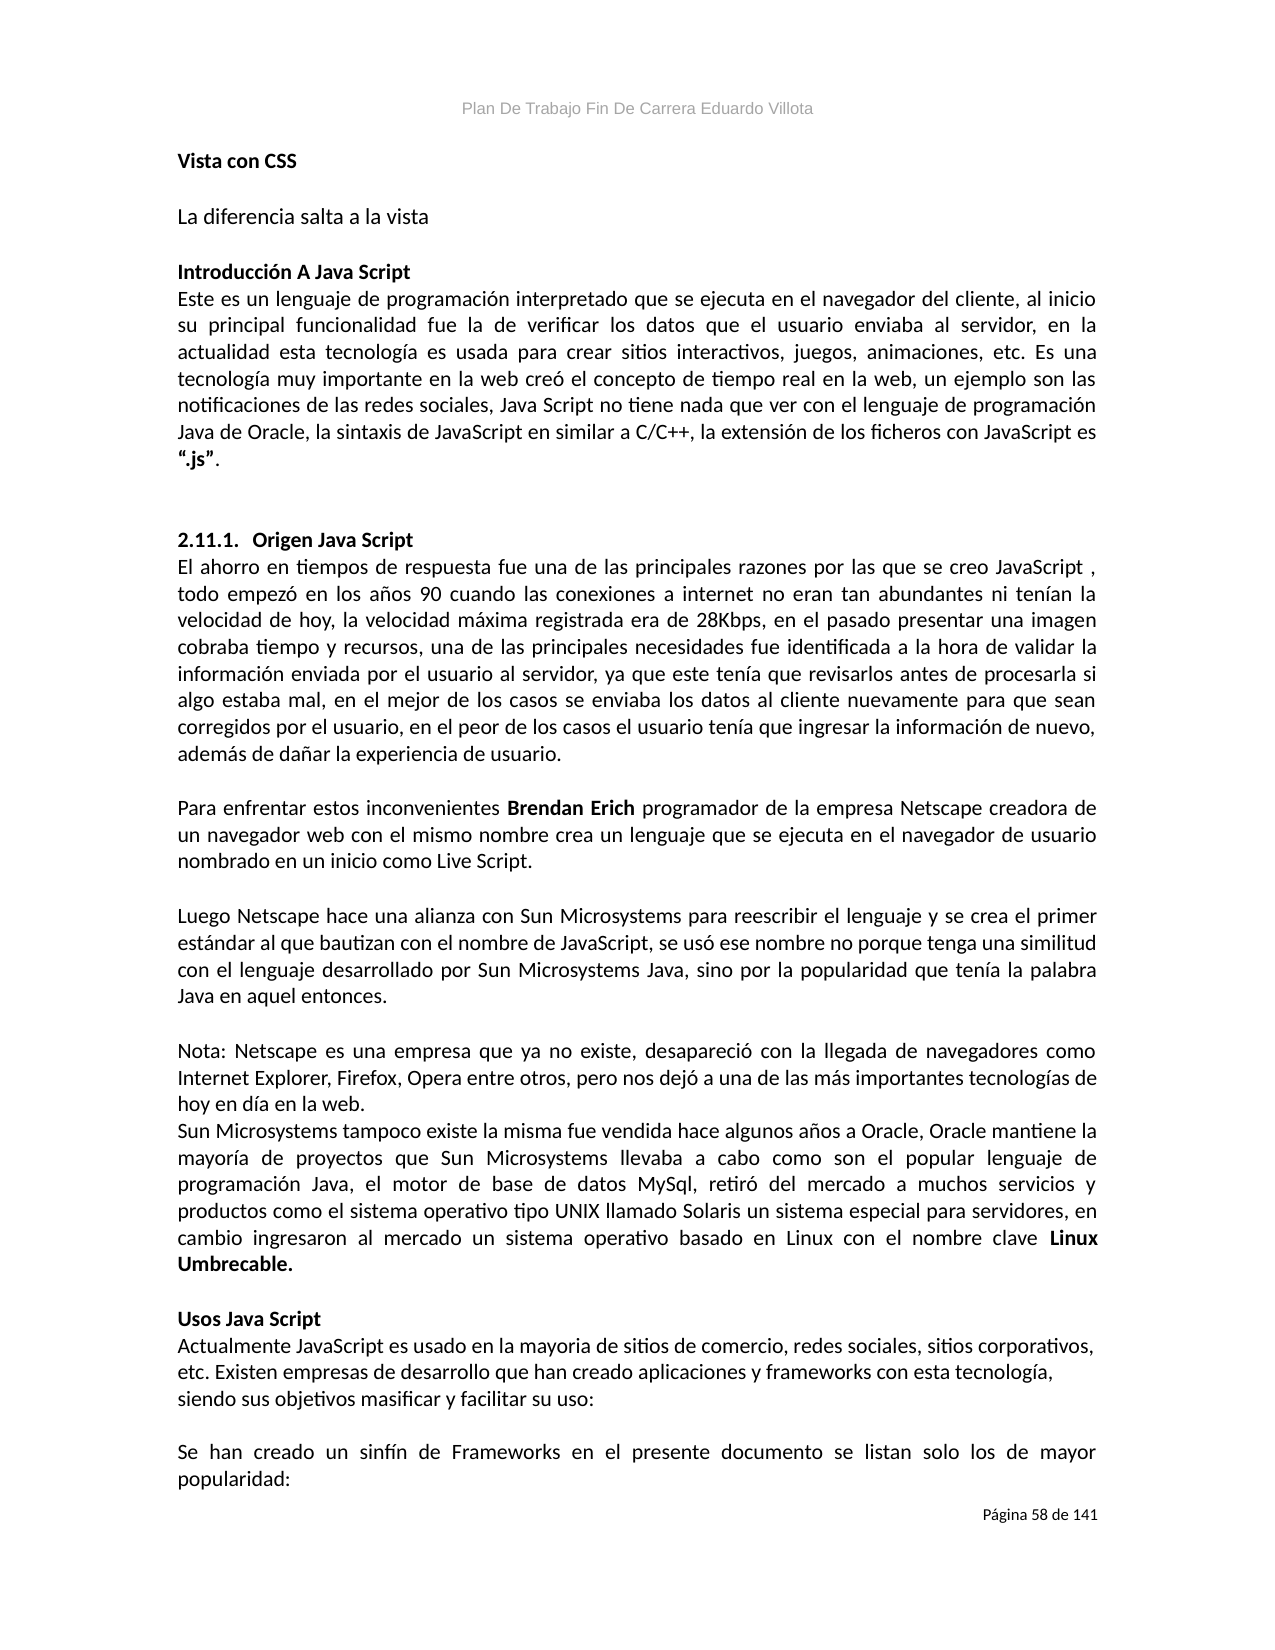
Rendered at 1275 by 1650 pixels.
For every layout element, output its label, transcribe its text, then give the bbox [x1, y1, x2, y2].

text La diferencia salta a la vista [177, 202, 1098, 230]
text Se han creado un sinfín de Frameworks en el presente documento se listan solo los de mayor popularidad: [177, 1438, 1098, 1492]
text El ahorro en tiempos de respuesta fue una de las principales razones por las que se creo JavaScript , todo empezó en los años 90 cuando las conexiones a internet no eran tan abundantes ni tenían la velocidad de hoy, la velocidad máxima registrada era de 28Kbps, en el pasado presentar una imagen cobraba tiempo y recursos, una de las principales necesidades fue identificada a la hora de validar la información enviada por el usuario al servidor, ya que este tenía que revisarlos antes de procesarla si algo estaba mal, en el mejor de los casos se enviaba los datos al cliente nuevamente para que sean corregidos por el usuario, en el peor de los casos el usuario tenía que ingresar la información de nuevo, además de dañar la experiencia de usuario. [177, 553, 1098, 766]
text Sun Microsystems tampoco existe la misma fue vendida hace algunos años a Oracle, Oracle mantiene la mayoría de proyectos que Sun Microsystems llevaba a cabo como son el popular lenguaje de programación Java, el motor de base de datos MySql, retiró del mercado a muchos servicios y productos como el sistema operativo tipo UNIX llamado Solaris un sistema especial para servidores, en cambio ingresaron al mercado un sistema operativo basado en Linux con el nombre clave Linux Umbrecable. [177, 1117, 1098, 1277]
text Vista con CSS [177, 148, 1098, 174]
text Usos Java Script [177, 1305, 1098, 1332]
text Introducción A Java Script [177, 258, 1098, 285]
text Luego Netscape hace una alianza con Sun Microsystems para reescribir el lenguaje y se crea el primer estándar al que bautizan con el nombre de JavaScript, se usó ese nombre no porque tenga una similitud con el lenguaje desarrollado por Sun Microsystems Java, sino por la popularidad que tenía la palabra Java en aquel entonces. [177, 902, 1098, 1009]
text Actualmente JavaScript es usado en la mayoria de sitios de comercio, redes sociales, sitios corporativos, etc. Existen empresas de desarrollo que han creado aplicaciones y frameworks con esta tecnología, siendo sus objetivos masificar y facilitar su uso: [177, 1332, 1098, 1412]
text Nota: Netscape es una empresa que ya no existe, desapareció con la llegada de navegadores como Internet Explorer, Firefox, Opera entre otros, pero nos dejó a una de las más importantes tecnologías de hoy en día en la web. [177, 1037, 1098, 1117]
text 2.11.1. Origen Java Script [177, 526, 1098, 553]
text Este es un lenguaje de programación interpretado que se ejecuta en el navegador del cliente, al inicio su principal funcionalidad fue la de verificar los datos que el usuario enviaba al servidor, en la actualidad esta tecnología es usada para crear sitios interactivos, juegos, animaciones, etc. Es una tecnología muy importante en la web creó el concepto de tiempo real en la web, un ejemplo son las notificaciones de las redes sociales, Java Script no tiene nada que ver con el lenguaje de programación Java de Oracle, la sintaxis de JavaScript en similar a C/C++, la extensión de los ficheros con JavaScript es “.js”. [177, 285, 1098, 472]
text Para enfrentar estos inconvenientes Brendan Erich programador de la empresa Netscape creadora de un navegador web con el mismo nombre crea un lenguaje que se ejecuta en el navegador de usuario nombrado en un inicio como Live Script. [177, 794, 1098, 874]
